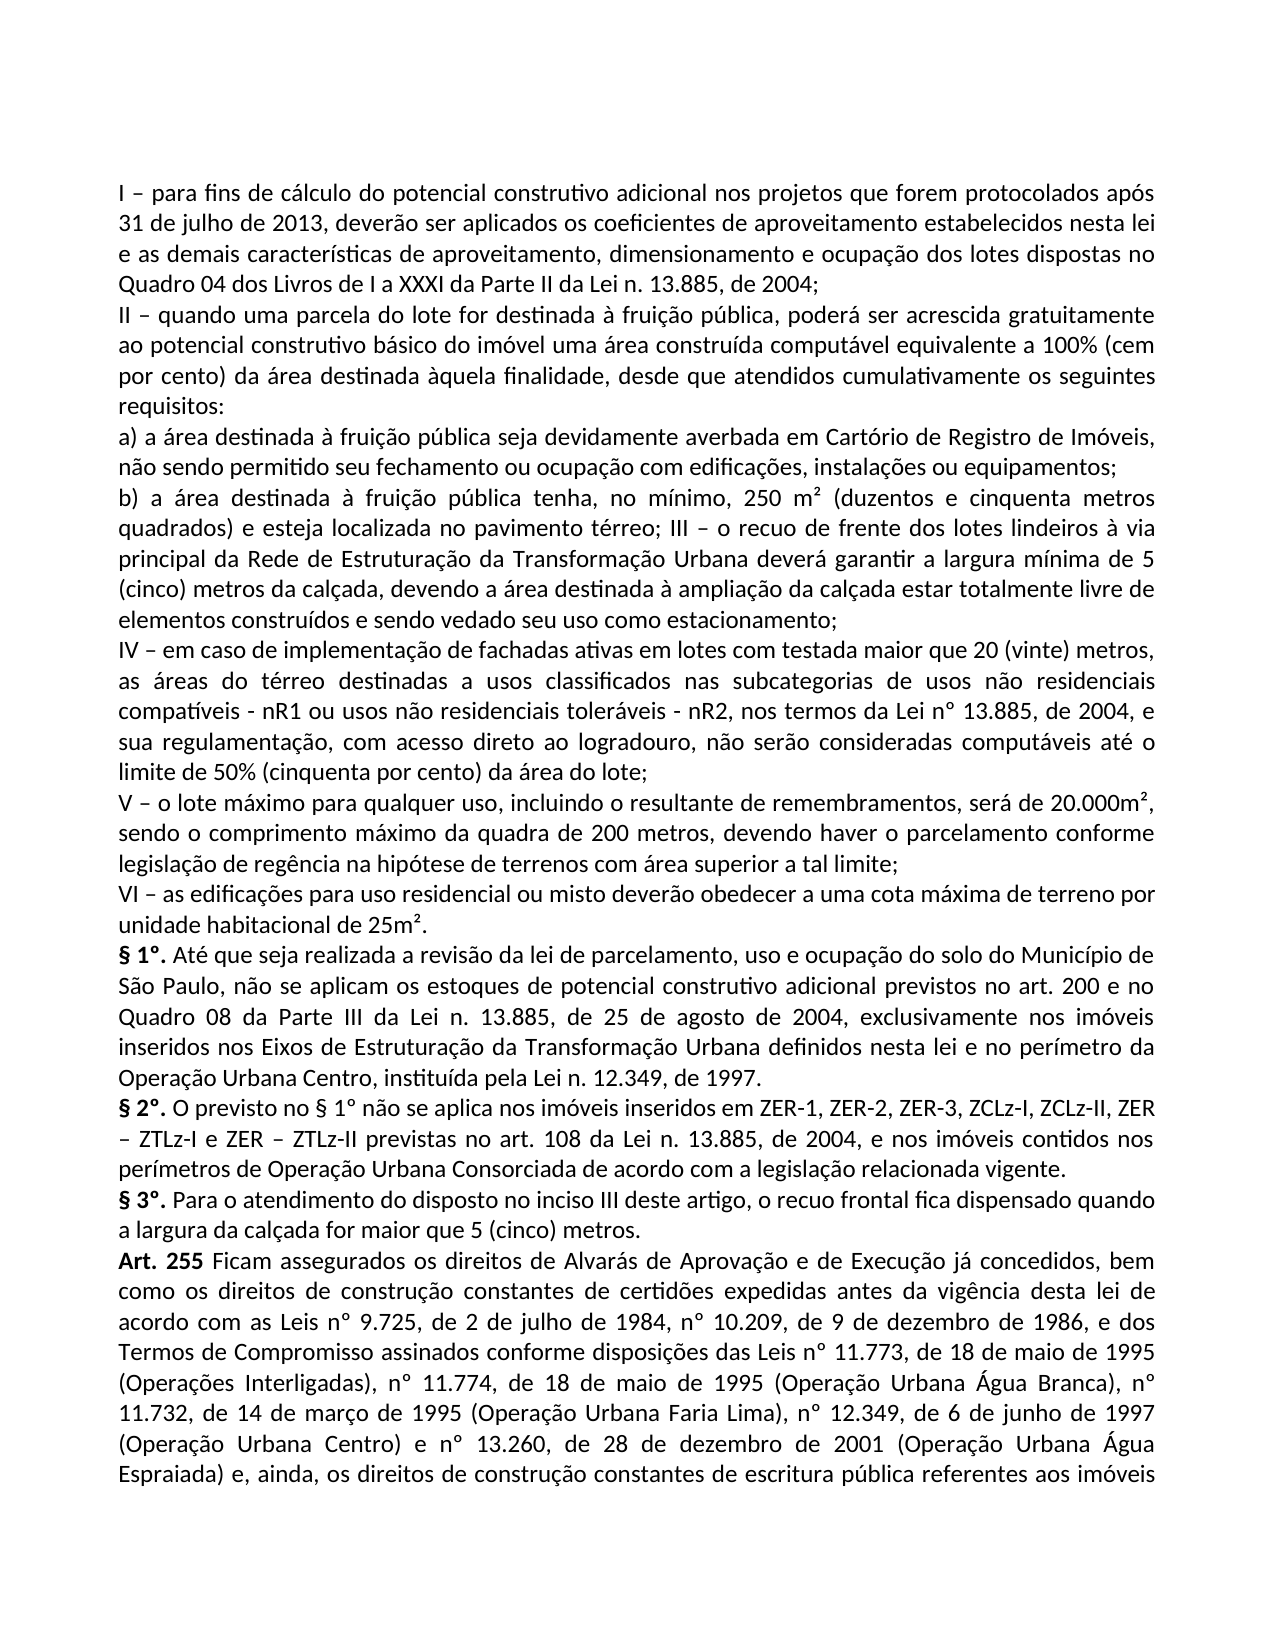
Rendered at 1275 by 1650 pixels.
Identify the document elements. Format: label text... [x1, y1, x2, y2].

text I – para fins de cálculo do potencial construtivo adicional nos projetos que forem protocolados após 31 de julho de 2013, deverão ser aplicados os coeficientes de aproveitamento estabelecidos nesta lei e as demais características de aproveitamento, dimensionamento e ocupação dos lotes dispostas no Quadro 04 dos Livros de I a XXXI da Parte II da Lei n. 13.885, de 2004; [118, 177, 1157, 299]
text VI – as edificações para uso residencial ou misto deverão obedecer a uma cota máxima de terreno por unidade habitacional de 25m². [118, 879, 1157, 940]
text § 2º. O previsto no § 1º não se aplica nos imóveis inseridos em ZER-1, ZER-2, ZER-3, ZCLz-I, ZCLz-II, ZER – ZTLz-I e ZER – ZTLz-II previstas no art. 108 da Lei n. 13.885, de 2004, e nos imóveis contidos nos perímetros de Operação Urbana Consorciada de acordo com a legislação relacionada vigente. [118, 1092, 1157, 1184]
text Art. 255 Ficam assegurados os direitos de Alvarás de Aprovação e de Execução já concedidos, bem como os direitos de construção constantes de certidões expedidas antes da vigência desta lei de acordo com as Leis nº 9.725, de 2 de julho de 1984, nº 10.209, de 9 de dezembro de 1986, e dos Termos de Compromisso assinados conforme disposições das Leis nº 11.773, de 18 de maio de 1995 (Operações Interligadas), nº 11.774, de 18 de maio de 1995 (Operação Urbana Água Branca), nº 11.732, de 14 de março de 1995 (Operação Urbana Faria Lima), nº 12.349, de 6 de junho de 1997 (Operação Urbana Centro) e nº 13.260, de 28 de dezembro de 2001 (Operação Urbana Água Espraiada) e, ainda, os direitos de construção constantes de escritura pública referentes aos imóveis [118, 1245, 1157, 1489]
text b) a área destinada à fruição pública tenha, no mínimo, 250 m² (duzentos e cinquenta metros quadrados) e esteja localizada no pavimento térreo; III – o recuo de frente dos lotes lindeiros à via principal da Rede de Estruturação da Transformação Urbana deverá garantir a largura mínima de 5 (cinco) metros da calçada, devendo a área destinada à ampliação da calçada estar totalmente livre de elementos construídos e sendo vedado seu uso como estacionamento; [118, 482, 1157, 634]
text IV – em caso de implementação de fachadas ativas em lotes com testada maior que 20 (vinte) metros, as áreas do térreo destinadas a usos classificados nas subcategorias de usos não residenciais compatíveis - nR1 ou usos não residenciais toleráveis - nR2, nos termos da Lei nº 13.885, de 2004, e sua regulamentação, com acesso direto ao logradouro, não serão consideradas computáveis até o limite de 50% (cinquenta por cento) da área do lote; [118, 634, 1157, 787]
text V – o lote máximo para qualquer uso, incluindo o resultante de remembramentos, será de 20.000m², sendo o comprimento máximo da quadra de 200 metros, devendo haver o parcelamento conforme legislação de regência na hipótese de terrenos com área superior a tal limite; [118, 787, 1157, 879]
text II – quando uma parcela do lote for destinada à fruição pública, poderá ser acrescida gratuitamente ao potencial construtivo básico do imóvel uma área construída computável equivalente a 100% (cem por cento) da área destinada àquela finalidade, desde que atendidos cumulativamente os seguintes requisitos: [118, 299, 1157, 421]
text § 3º. Para o atendimento do disposto no inciso III deste artigo, o recuo frontal fica dispensado quando a largura da calçada for maior que 5 (cinco) metros. [118, 1184, 1157, 1245]
text § 1º. Até que seja realizada a revisão da lei de parcelamento, uso e ocupação do solo do Município de São Paulo, não se aplicam os estoques de potencial construtivo adicional previstos no art. 200 e no Quadro 08 da Parte III da Lei n. 13.885, de 25 de agosto de 2004, exclusivamente nos imóveis inseridos nos Eixos de Estruturação da Transformação Urbana definidos nesta lei e no perímetro da Operação Urbana Centro, instituída pela Lei n. 12.349, de 1997. [118, 940, 1157, 1092]
text a) a área destinada à fruição pública seja devidamente averbada em Cartório de Registro de Imóveis, não sendo permitido seu fechamento ou ocupação com edificações, instalações ou equipamentos; [118, 421, 1157, 482]
